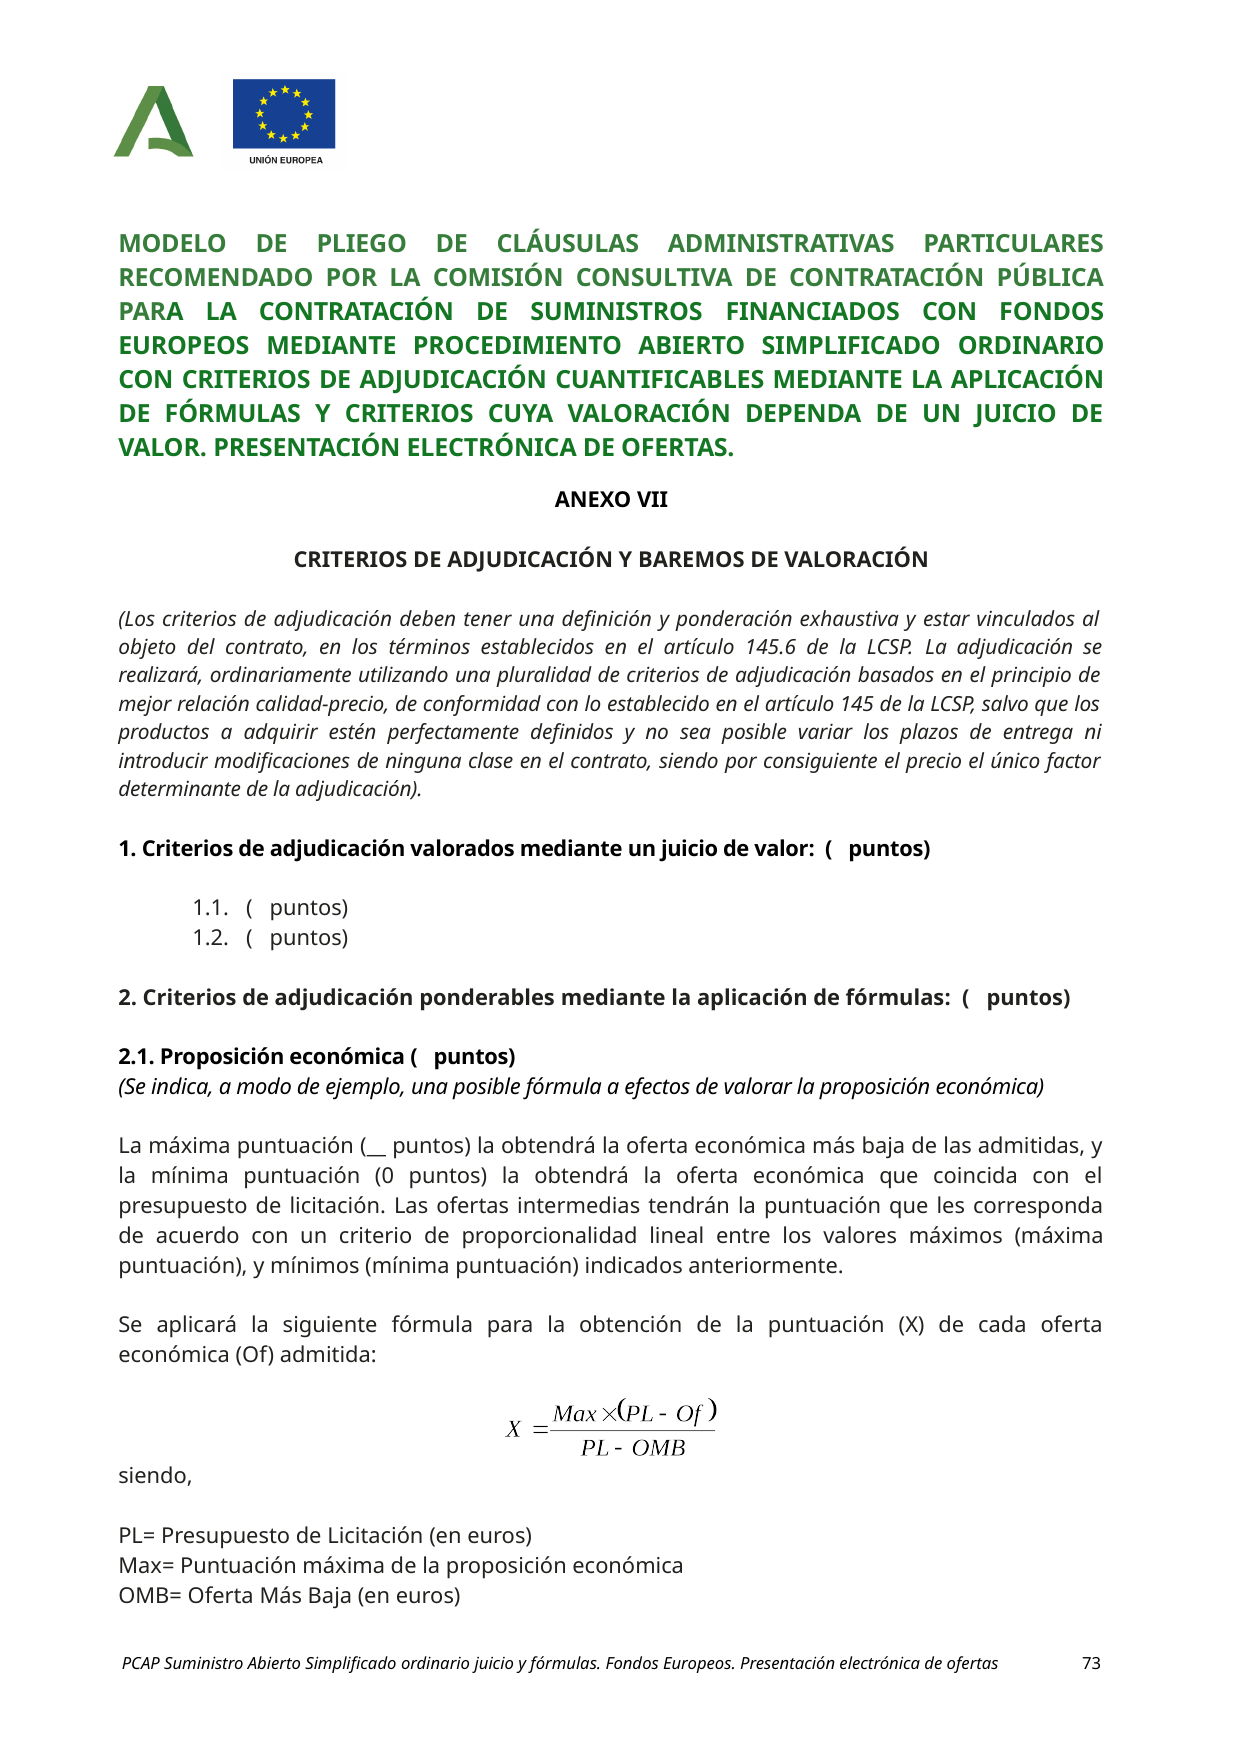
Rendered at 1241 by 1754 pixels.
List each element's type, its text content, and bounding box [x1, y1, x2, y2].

picture [109, 81, 198, 161]
text La máxima puntuación (__ puntos) la obtendrá la oferta económica más baja de las admitidas, y la mínima puntuación (0 puntos) la obtendrá la oferta económica que coincida con el presupuesto de licitación. Las ofertas intermedias tendrán la puntuación que les corresponda de acuerdo con un criterio de proporcionalidad lineal entre los valores máximos (máxima puntuación), y mínimos (mínima puntuación) indicados anteriormente. [118, 1130, 1104, 1279]
text siendo, [118, 1460, 1104, 1490]
text (Los criterios de adjudicación deben tener una definición y ponderación exhaustiva y estar vinculados al objeto del contrato, en los términos establecidos en el artículo 145.6 de la LCSP. La adjudicación se realizará, ordinariamente utilizando una pluralidad de criterios de adjudicación basados en el principio de mejor relación calidad-precio, de conformidad con lo establecido en el artículo 145 de la LCSP, salvo que los productos a adquirir estén perfectamente definidos y no sea posible variar los plazos de entrega ni introducir modificaciones de ninguna clase en el contrato, siendo por consiguiente el precio el único factor determinante de la adjudicación). [118, 604, 1104, 803]
text PL= Presupuesto de Licitación (en euros) [118, 1520, 1104, 1550]
text 1. Criterios de adjudicación valorados mediante un juicio de valor: ( puntos) [118, 832, 1104, 862]
text Se aplicará la siguiente fórmula para la obtención de la puntuación (X) de cada oferta económica (Of) admitida: [118, 1309, 1104, 1369]
text 2. Criterios de adjudicación ponderables mediante la aplicación de fórmulas: ( puntos) [118, 981, 1104, 1011]
text CRITERIOS DE ADJUDICACIÓN Y BAREMOS DE VALORACIÓN [118, 544, 1104, 574]
text ANEXO VII [118, 484, 1104, 514]
picture [221, 73, 347, 171]
text (Se indica, a modo de ejemplo, una posible fórmula a efectos de valorar la proposición económica) [118, 1071, 1104, 1101]
text 1.2. ( puntos) [118, 922, 1104, 952]
text OMB= Oferta Más Baja (en euros) [118, 1579, 1104, 1609]
text 1.1. ( puntos) [118, 892, 1104, 922]
text Max= Puntuación máxima de la proposición económica [118, 1550, 1104, 1579]
subtitle MODELO DE PLIEGO DE CLÁUSULAS ADMINISTRATIVAS PARTICULARES RECOMENDADO POR LA COMISIÓN CONSULTIVA DE CONTRATACIÓN PÚBLICA PARA LA CONTRATACIÓN DE SUMINISTROS FINANCIADOS CON FONDOS EUROPEOS MEDIANTE PROCEDIMIENTO ABIERTO SIMPLIFICADO ORDINARIO CON CRITERIOS DE ADJUDICACIÓN CUANTIFICABLES MEDIANTE LA APLICACIÓN DE FÓRMULAS Y CRITERIOS CUYA VALORACIÓN DEPENDA DE UN JUICIO DE VALOR. PRESENTACIÓN ELECTRÓNICA DE OFERTAS. [118, 225, 1104, 464]
text 2.1. Proposición económica ( puntos) [118, 1041, 1104, 1071]
